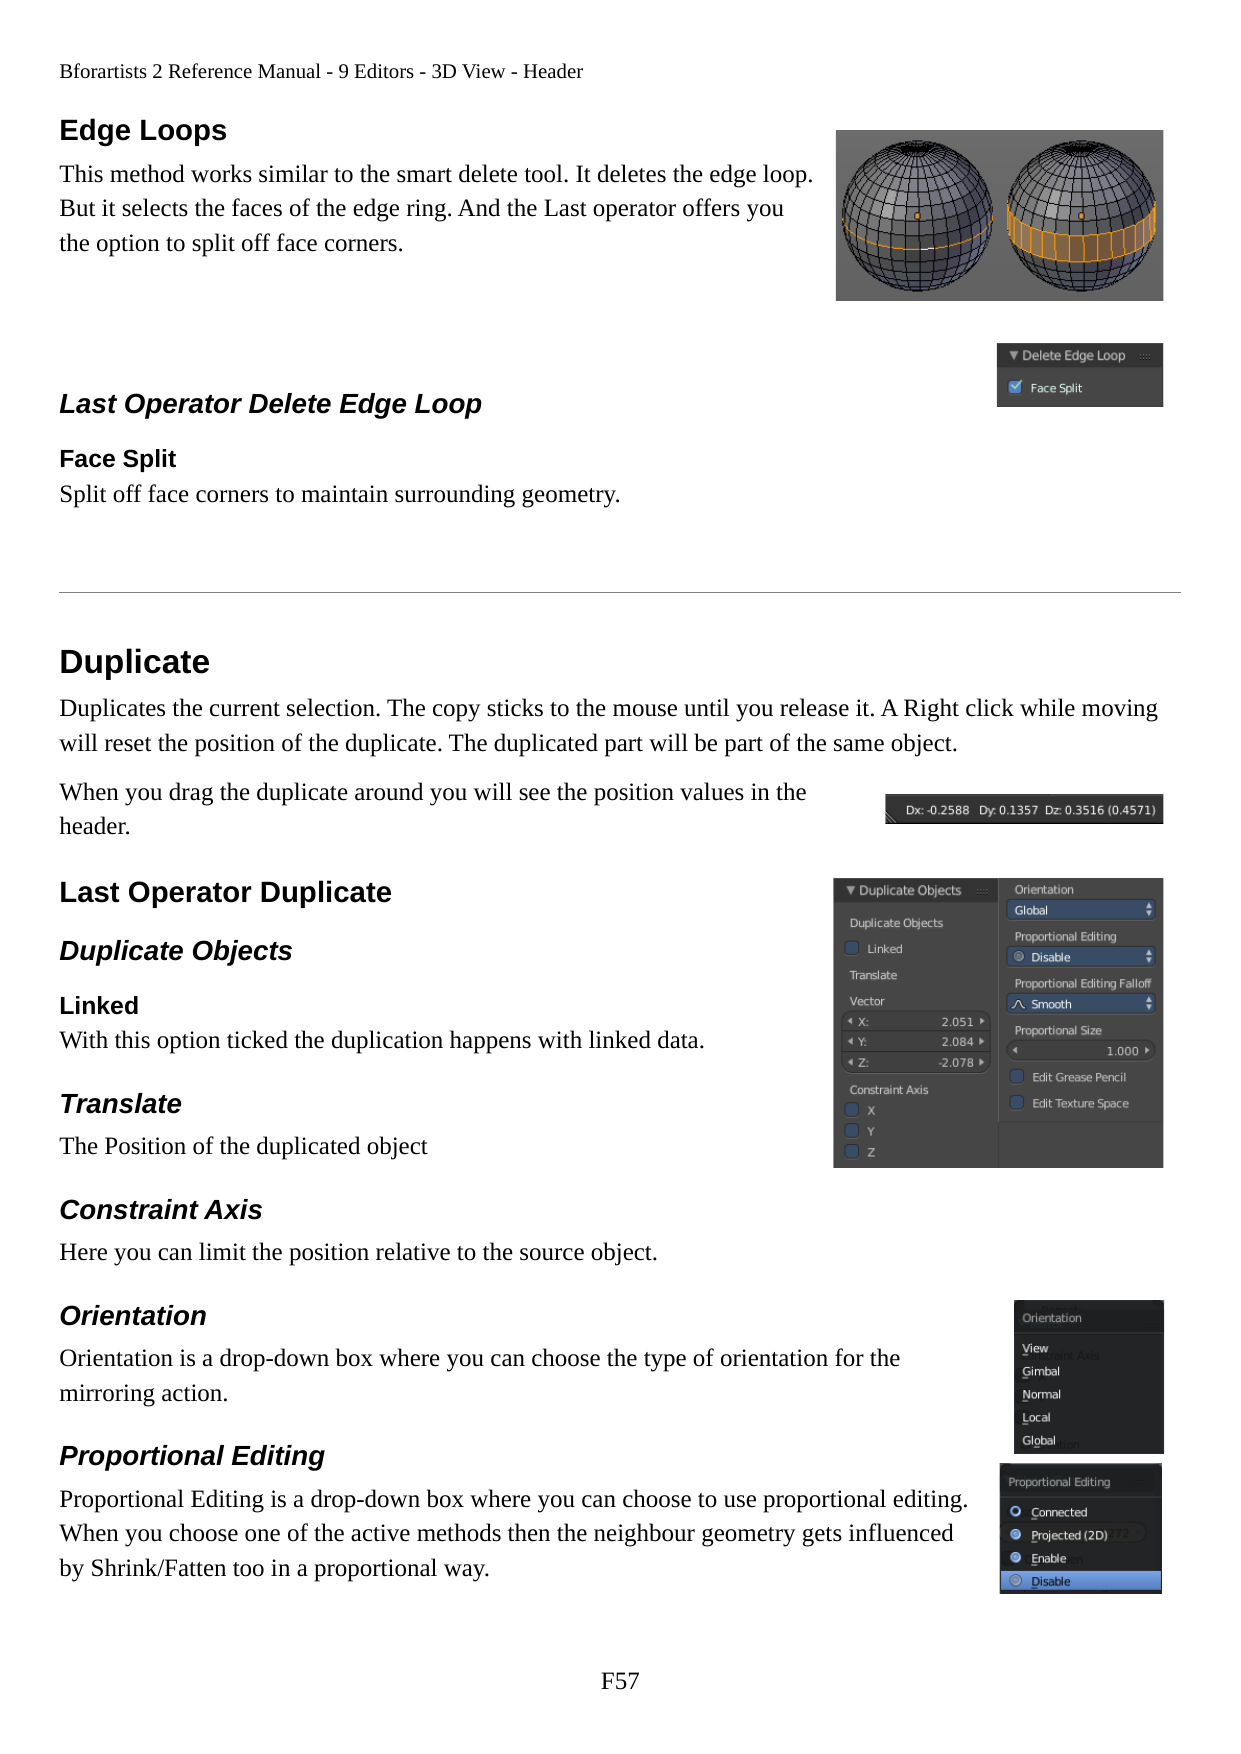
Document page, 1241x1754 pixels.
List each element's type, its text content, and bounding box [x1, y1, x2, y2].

picture [835, 130, 1164, 301]
picture [833, 878, 1164, 1168]
subtitle Face Split [59, 444, 1181, 473]
text When you drag the duplicate around you will see the position values in the header. [59, 777, 1181, 840]
picture [996, 343, 1164, 407]
subtitle Orientation [59, 1299, 1181, 1331]
subtitle Last Operator Duplicate [59, 875, 1181, 909]
subtitle [1164, 1087, 1181, 1119]
text Here you can limit the position relative to the source object. [59, 1237, 1181, 1266]
subtitle Edge Loops [59, 113, 1181, 146]
text Orientation is a drop-down box where you can choose the type of orientation for the mirroring action. [59, 1343, 1014, 1407]
text Split off face corners to maintain surrounding geometry. [59, 479, 1181, 508]
subtitle Duplicate [59, 642, 1181, 681]
text Duplicates the current selection. The copy sticks to the mouse until you release it. A Right click while moving will reset the position of the duplicate. The duplicated part will be part of the same object. [59, 693, 1181, 757]
text The Position of the duplicated object [59, 1131, 833, 1160]
text Proportional Editing is a drop-down box where you can choose to use proportional editing. When you choose one of the active methods then the neighbour geometry gets influenced by Shrink/Fatten too in a proportional way. [59, 1484, 999, 1581]
picture [999, 1463, 1162, 1594]
subtitle [1164, 934, 1181, 966]
text This method works similar to the smart delete tool. It deletes the edge loop. But it selects the faces of the edge ring. And the Last operator offers you the option to split off face corners. [59, 159, 835, 257]
subtitle Constraint Axis [59, 1193, 1181, 1225]
subtitle Proportional Editing [59, 1439, 1181, 1471]
subtitle Linked [59, 991, 833, 1019]
subtitle Last Operator Delete Edge Loop [59, 387, 1181, 419]
subtitle [1164, 991, 1181, 1019]
subtitle Duplicate Objects [59, 934, 833, 966]
picture [1014, 1300, 1165, 1454]
subtitle Translate [59, 1087, 833, 1119]
picture [885, 794, 1164, 824]
text With this option ticked the duplication happens with linked data. [59, 1026, 833, 1054]
